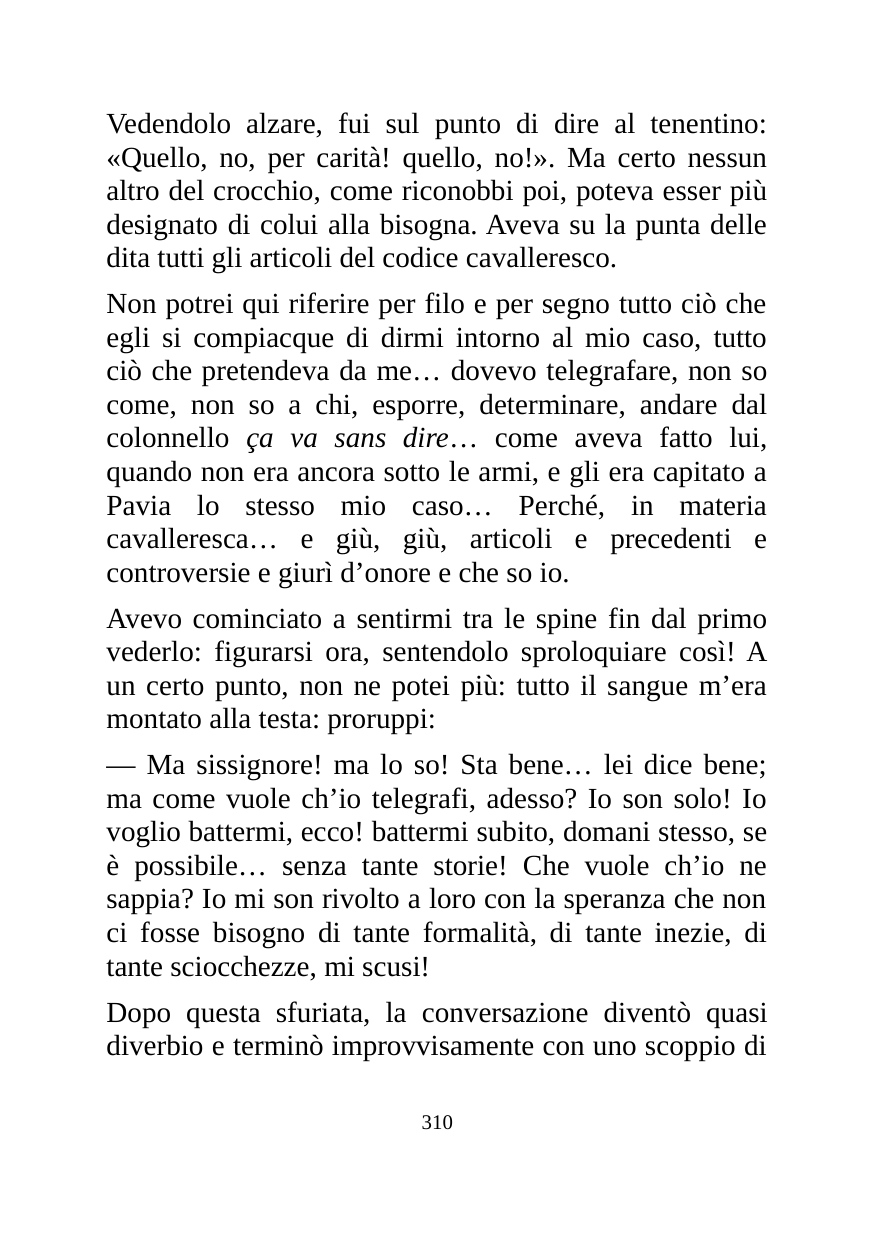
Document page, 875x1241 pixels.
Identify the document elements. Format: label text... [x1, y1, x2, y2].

text Non potrei qui riferire per filo e per segno tutto ciò che egli si compiacque di dirmi intorno al mio caso, tutto ciò che pretendeva da me… dovevo telegrafare, non so come, non so a chi, esporre, determinare, andare dal colonnello ça va sans dire… come aveva fatto lui, quando non era ancora sotto le armi, e gli era capitato a Pavia lo stesso mio caso… Perché, in materia cavalleresca… e giù, giù, articoli e precedenti e controversie e giurì d’onore e che so io. [106, 286, 768, 588]
text — Ma sissignore! ma lo so! Sta bene… lei dice bene; ma come vuole ch’io telegrafi, adesso? Io son solo! Io voglio battermi, ecco! battermi subito, domani stesso, se è possibile… senza tante storie! Che vuole ch’io ne sappia? Io mi son rivolto a loro con la speranza che non ci fosse bisogno di tante formalità, di tante inezie, di tante sciocchezze, mi scusi! [106, 747, 768, 982]
text Vedendolo alzare, fui sul punto di dire al tenentino: «Quello, no, per carità! quello, no!». Ma certo nessun altro del crocchio, come riconobbi poi, poteva esser più designato di colui alla bisogna. Aveva su la punta delle dita tutti gli articoli del codice cavalleresco. [106, 106, 768, 274]
text Avevo cominciato a sentirmi tra le spine fin dal primo vederlo: figurarsi ora, sentendolo sproloquiare così! A un certo punto, non ne potei più: tutto il sangue m’era montato alla testa: proruppi: [106, 601, 768, 735]
text Dopo questa sfuriata, la conversazione diventò quasi diverbio e terminò improvvisamente con uno scoppio di [106, 995, 768, 1062]
